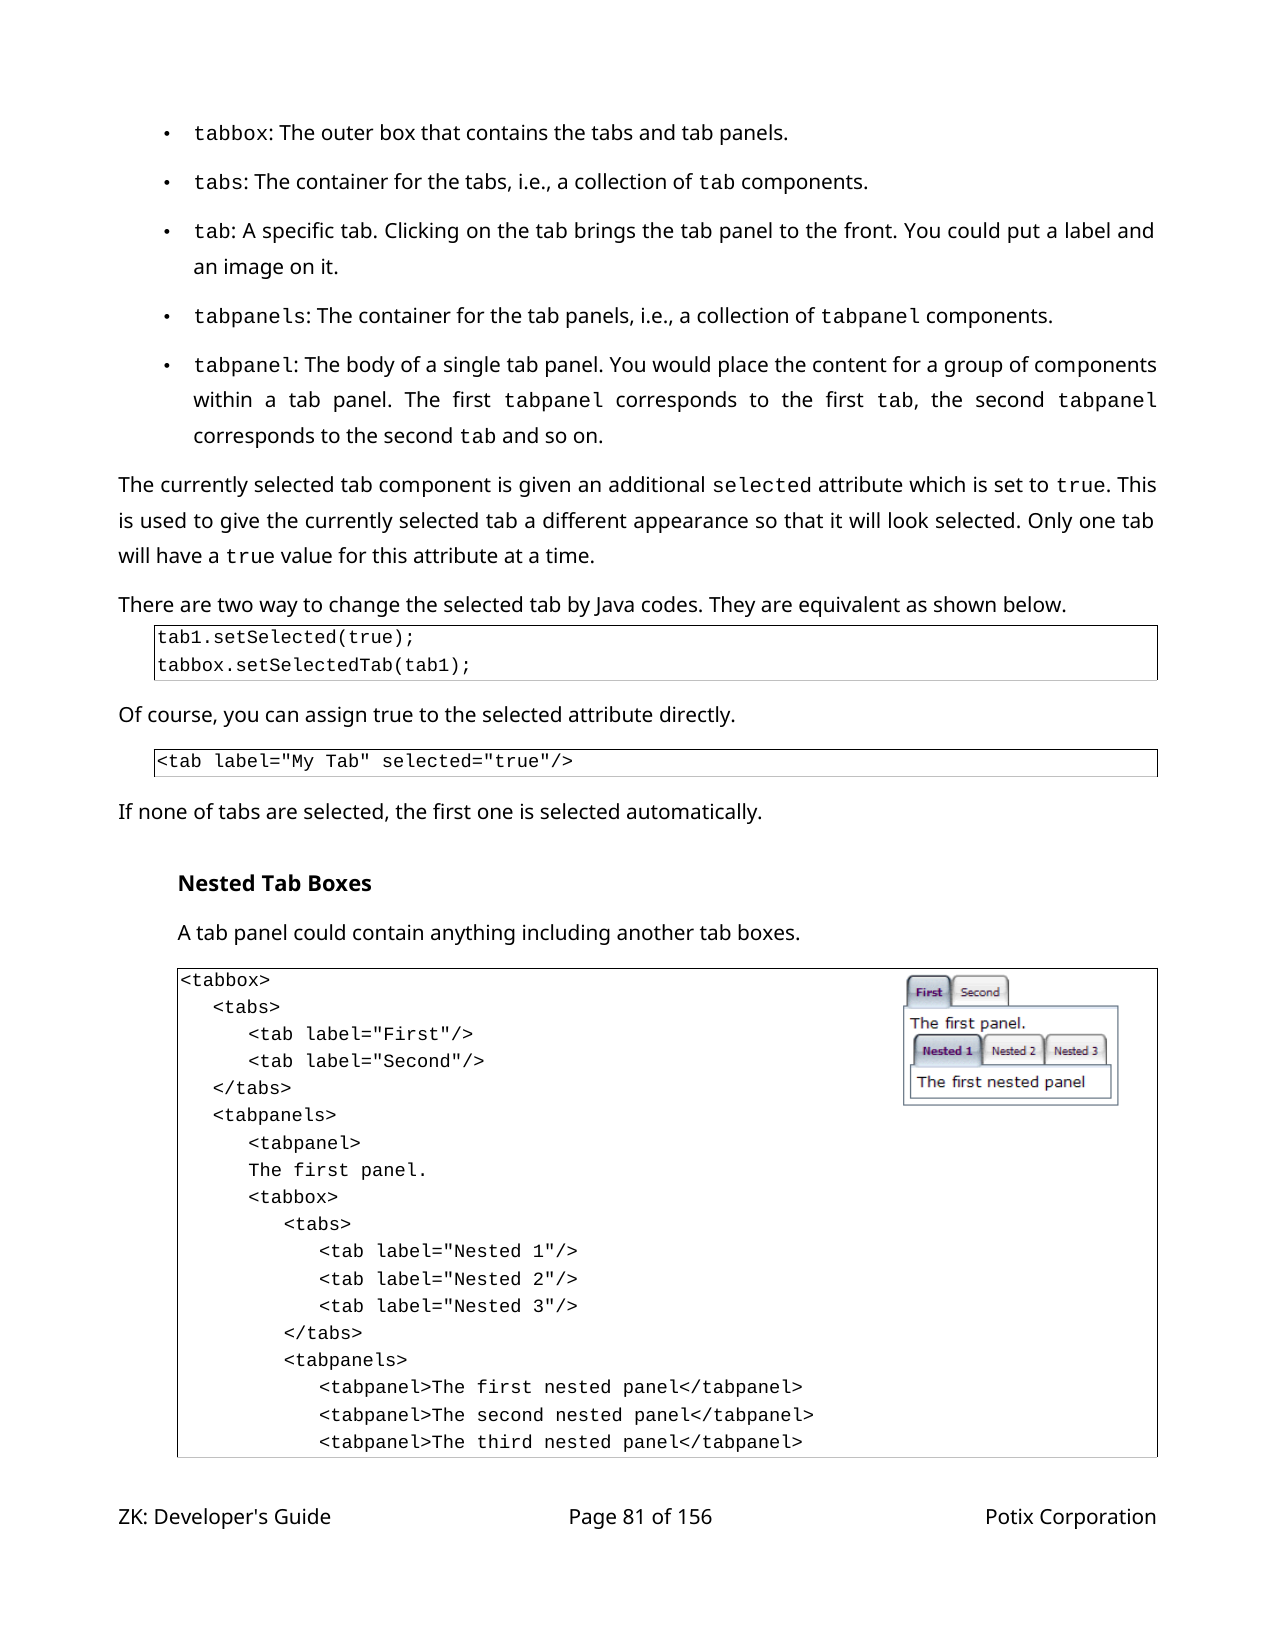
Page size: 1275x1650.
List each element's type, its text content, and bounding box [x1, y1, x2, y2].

text If none of tabs are selected, the first one is selected automatically. [118, 797, 1157, 825]
list tab: A specific tab. Clicking on the tab brings the tab panel to the front. You could put a label and an image on it. [164, 216, 1157, 280]
text <tab label="First"/> [178, 1022, 902, 1046]
text There are two way to change the selected tab by Java codes. They are equivalent as shown below. [118, 590, 1157, 618]
text <tabpanel>The first nested panel</tabpanel> [178, 1375, 1157, 1399]
text <tabpanel>The third nested panel</tabpanel> [178, 1429, 1157, 1457]
text <tab label="Second"/> [178, 1049, 902, 1073]
text <tabbox> [178, 1185, 1157, 1209]
text A tab panel could contain anything including another tab boxes. [177, 918, 1157, 947]
text [1122, 1076, 1157, 1100]
text tabbox.setSelectedTab(tab1); [155, 652, 1157, 680]
text [1122, 1022, 1157, 1046]
text Of course, you can assign true to the selected attribute directly. [118, 700, 1157, 729]
text <tabpanel> [178, 1131, 1157, 1155]
text </tabs> [178, 1076, 902, 1100]
text <tab label="My Tab" selected="true"/> [155, 750, 1157, 776]
text tab1.setSelected(true); [155, 626, 1157, 649]
text <tab label="Nested 3"/> [178, 1294, 1157, 1318]
text [1122, 994, 1157, 1019]
picture [902, 971, 1122, 1108]
list tabs: The container for the tabs, i.e., a collection of tab components. [164, 167, 1157, 196]
text </tabs> [178, 1321, 1157, 1345]
list tabpanel: The body of a single tab panel. You would place the content for a group of components within a tab panel. The first tabpanel corresponds to the first tab, the second tabpanel corresponds to the second tab and so on. [164, 350, 1157, 449]
text <tab label="Nested 1"/> [178, 1239, 1157, 1263]
text <tabs> [178, 1212, 1157, 1236]
text <tab label="Nested 2"/> [178, 1266, 1157, 1291]
text The first panel. [178, 1158, 1157, 1182]
list tabbox: The outer box that contains the tabs and tab panels. [164, 118, 1157, 147]
subtitle Nested Tab Boxes [177, 868, 1157, 898]
text <tabpanels> [178, 1103, 1157, 1128]
text <tabs> [178, 994, 902, 1019]
list tabpanels: The container for the tab panels, i.e., a collection of tabpanel components. [164, 301, 1157, 329]
text <tabpanel>The second nested panel</tabpanel> [178, 1402, 1157, 1427]
text <tabpanels> [178, 1348, 1157, 1372]
text <tabbox> [178, 969, 1157, 992]
text The currently selected tab component is given an additional selected attribute which is set to true. This is used to give the currently selected tab a different appearance so that it will look selected. Only one tab will have a true value for this attribute at a time. [118, 470, 1157, 569]
text [1122, 1049, 1157, 1073]
